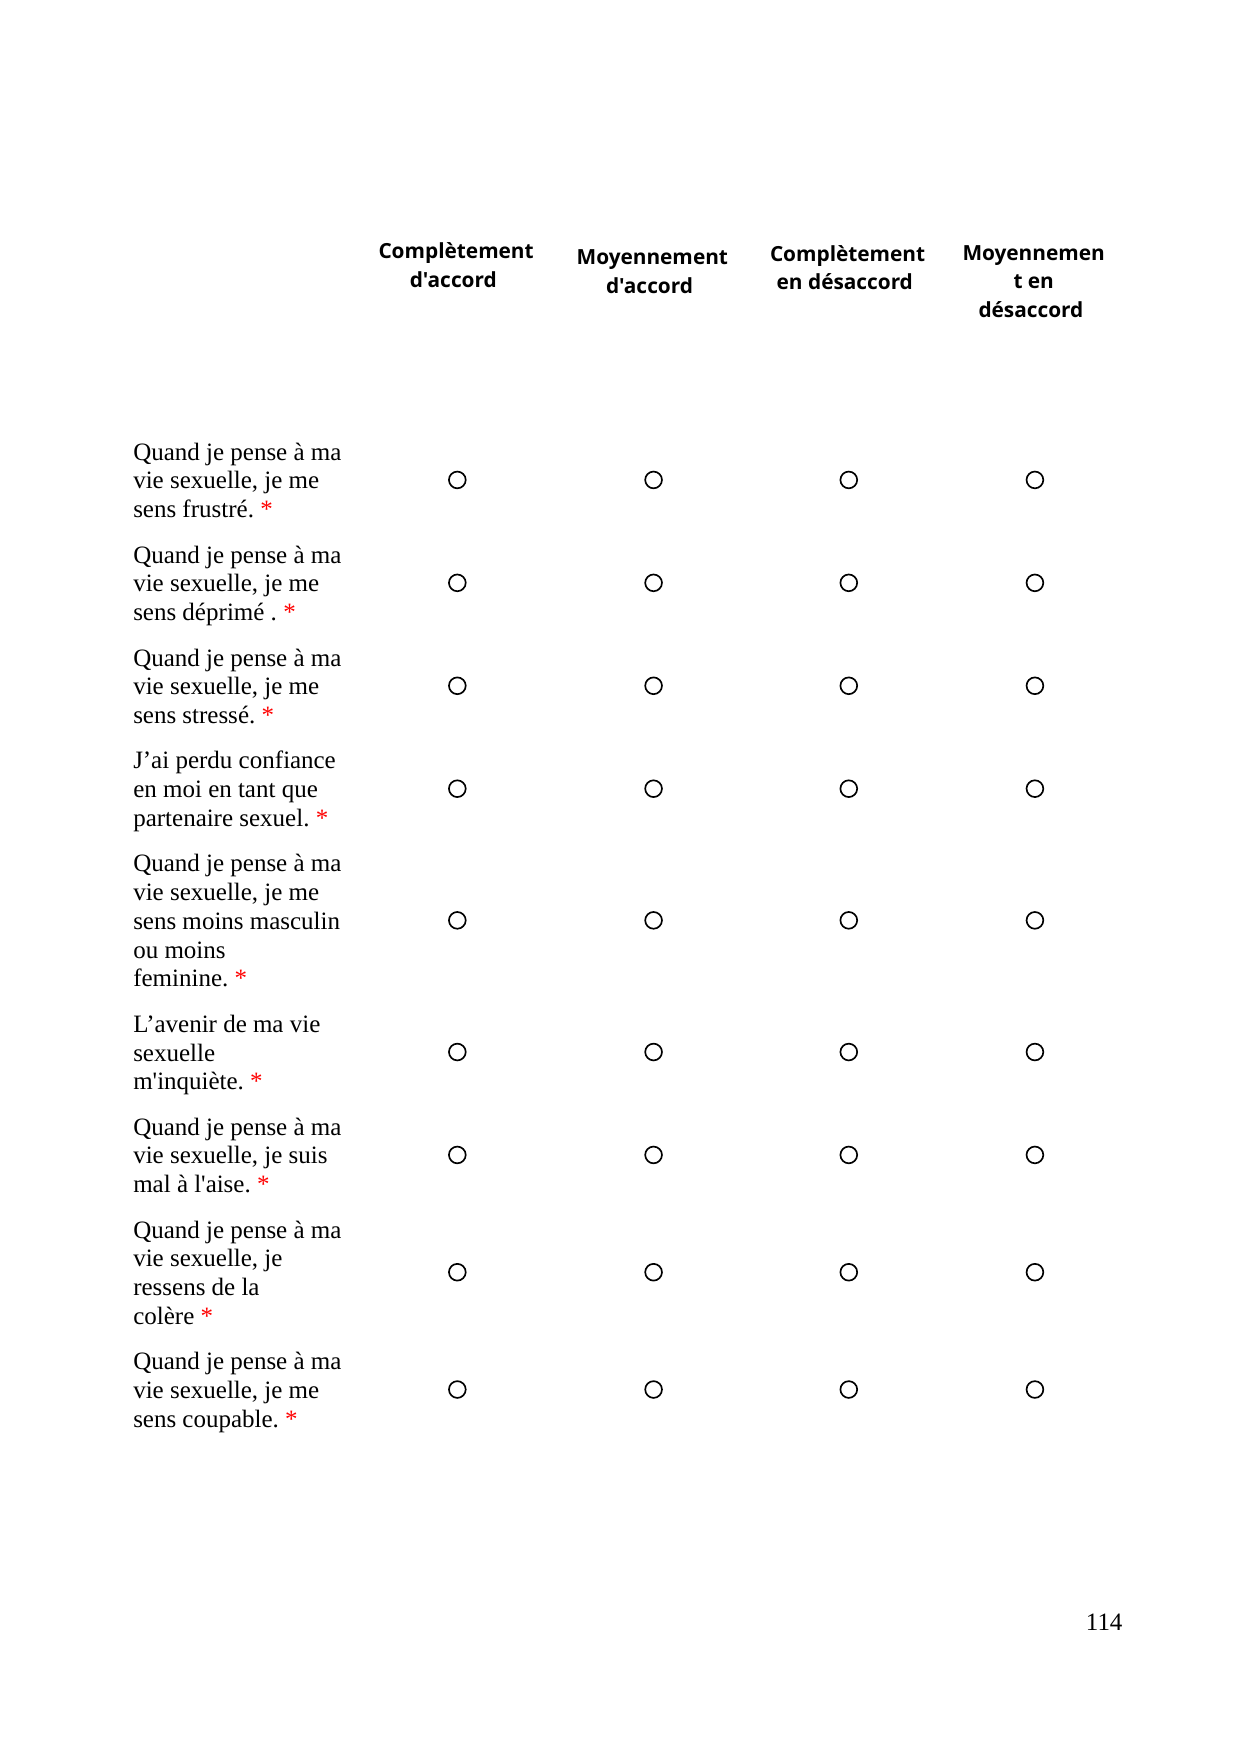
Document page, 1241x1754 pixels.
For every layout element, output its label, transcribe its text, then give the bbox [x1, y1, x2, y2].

table_cell [555, 840, 750, 1001]
table_cell [945, 1206, 1122, 1338]
table_cell [357, 1338, 554, 1441]
table_cell [750, 1338, 945, 1441]
table_cell [750, 1104, 945, 1206]
table_cell [555, 1001, 750, 1103]
table_cell Quand je pense à ma vie sexuelle, je suis mal à l'aise. * [118, 1104, 357, 1206]
table_cell Quand je pense à ma vie sexuelle, je me sens déprimé . * [118, 531, 357, 634]
table_header Complètement d'accord tement d'accord [357, 118, 554, 428]
table_cell [357, 840, 554, 1001]
table_cell [555, 1104, 750, 1206]
table_cell [357, 1001, 554, 1103]
table_cell [357, 531, 554, 634]
table_cell [555, 1338, 750, 1441]
table_header Moyenne Moyennement d'accord ment d'accord [555, 118, 750, 428]
table_cell [750, 634, 945, 737]
table_cell Quand je pense à ma vie sexuelle, je me sens coupable. * [118, 1338, 357, 1441]
table_header [118, 118, 357, 428]
table_cell Quand je pense à ma vie sexuelle, je ressens de la colère * [118, 1206, 357, 1338]
table_cell [750, 1206, 945, 1338]
table_header moyennement en yennement Moyennement en désaccord n désaccon désaccord [945, 118, 1122, 428]
table_cell [750, 531, 945, 634]
table_cell [357, 429, 554, 531]
table_cell [750, 429, 945, 531]
table_cell [555, 429, 750, 531]
table_cell [357, 634, 554, 737]
table_cell [555, 737, 750, 840]
table_cell Quand je pense à ma vie sexuelle, je me sens stressé. * [118, 634, 357, 737]
table_cell [750, 737, 945, 840]
table_cell [357, 1104, 554, 1206]
table_cell Quand je pense à ma vie sexuelle, je me sens moins masculin ou moins feminine. * [118, 840, 357, 1001]
table_cell [555, 634, 750, 737]
table_cell J’ai perdu confiance en moi en tant que partenaire sexuel. * [118, 737, 357, 840]
table_cell [945, 1338, 1122, 1441]
table_cell Quand je pense à ma vie sexuelle, je me sens frustré. * [118, 429, 357, 531]
table_cell [945, 1001, 1122, 1103]
table_cell [945, 531, 1122, 634]
table_cell [945, 1104, 1122, 1206]
table_header Complètement en désaccord Complète Complètement en désaccord ment en désaccord Complètement ecord [750, 118, 945, 428]
table_cell [555, 1206, 750, 1338]
table_cell [357, 1206, 554, 1338]
table_cell [945, 840, 1122, 1001]
table_cell [750, 1001, 945, 1103]
table_cell [357, 737, 554, 840]
table_cell L’avenir de ma vie sexuelle m'inquiète. * [118, 1001, 357, 1103]
table_cell [750, 840, 945, 1001]
table_cell [945, 737, 1122, 840]
table_cell [945, 634, 1122, 737]
table_cell [555, 531, 750, 634]
table_cell [945, 429, 1122, 531]
